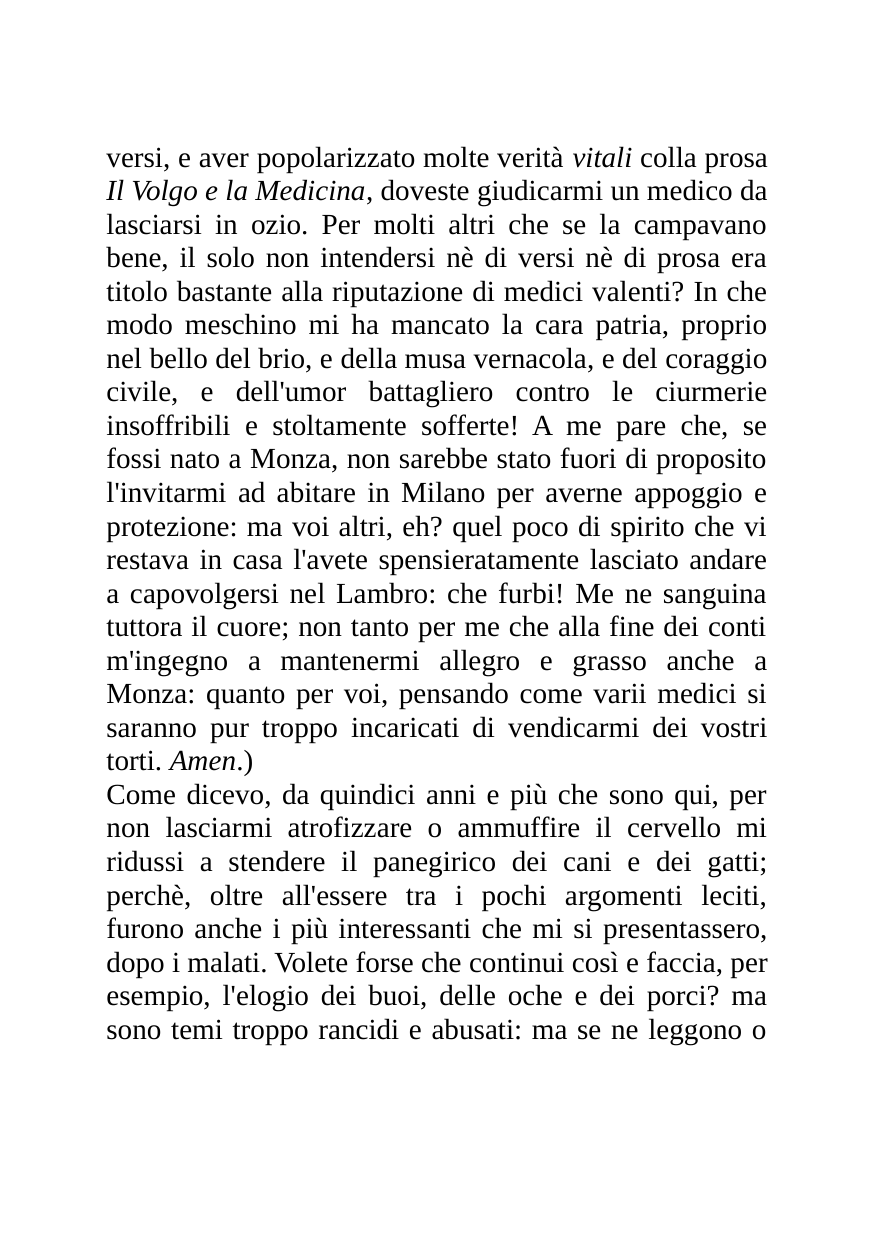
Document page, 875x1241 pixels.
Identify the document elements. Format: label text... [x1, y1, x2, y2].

text Come dicevo, da quindici anni e più che sono qui, per non lasciarmi atrofizzare o ammuffire il cervello mi ridussi a stendere il panegirico dei cani e dei gatti; perchè, oltre all'essere tra i pochi argomenti leciti, furono anche i più interessanti che mi si presentassero, dopo i malati. Volete forse che continui così e faccia, per esempio, l'elogio dei buoi, delle oche e dei porci? ma sono temi troppo rancidi e abusati: ma se ne leggono o [106, 777, 768, 1045]
text versi, e aver popolarizzato molte verità vitali colla prosa Il Volgo e la Medicina, doveste giudicarmi un medico da lasciarsi in ozio. Per molti altri che se la campavano bene, il solo non intendersi nè di versi nè di prosa era titolo bastante alla riputazione di medici valenti? In che modo meschino mi ha mancato la cara patria, proprio nel bello del brio, e della musa vernacola, e del coraggio civile, e dell'umor battagliero contro le ciurmerie insoffribili e stoltamente sofferte! A me pare che, se fossi nato a Monza, non sarebbe stato fuori di proposito l'invitarmi ad abitare in Milano per averne appoggio e protezione: ma voi altri, eh? quel poco di spirito che vi restava in casa l'avete spensieratamente lasciato andare a capovolgersi nel Lambro: che furbi! Me ne sanguina tuttora il cuore; non tanto per me che alla fine dei conti m'ingegno a mantenermi allegro e grasso anche a Monza: quanto per voi, pensando come varii medici si saranno pur troppo incaricati di vendicarmi dei vostri torti. Amen.) [106, 140, 768, 777]
